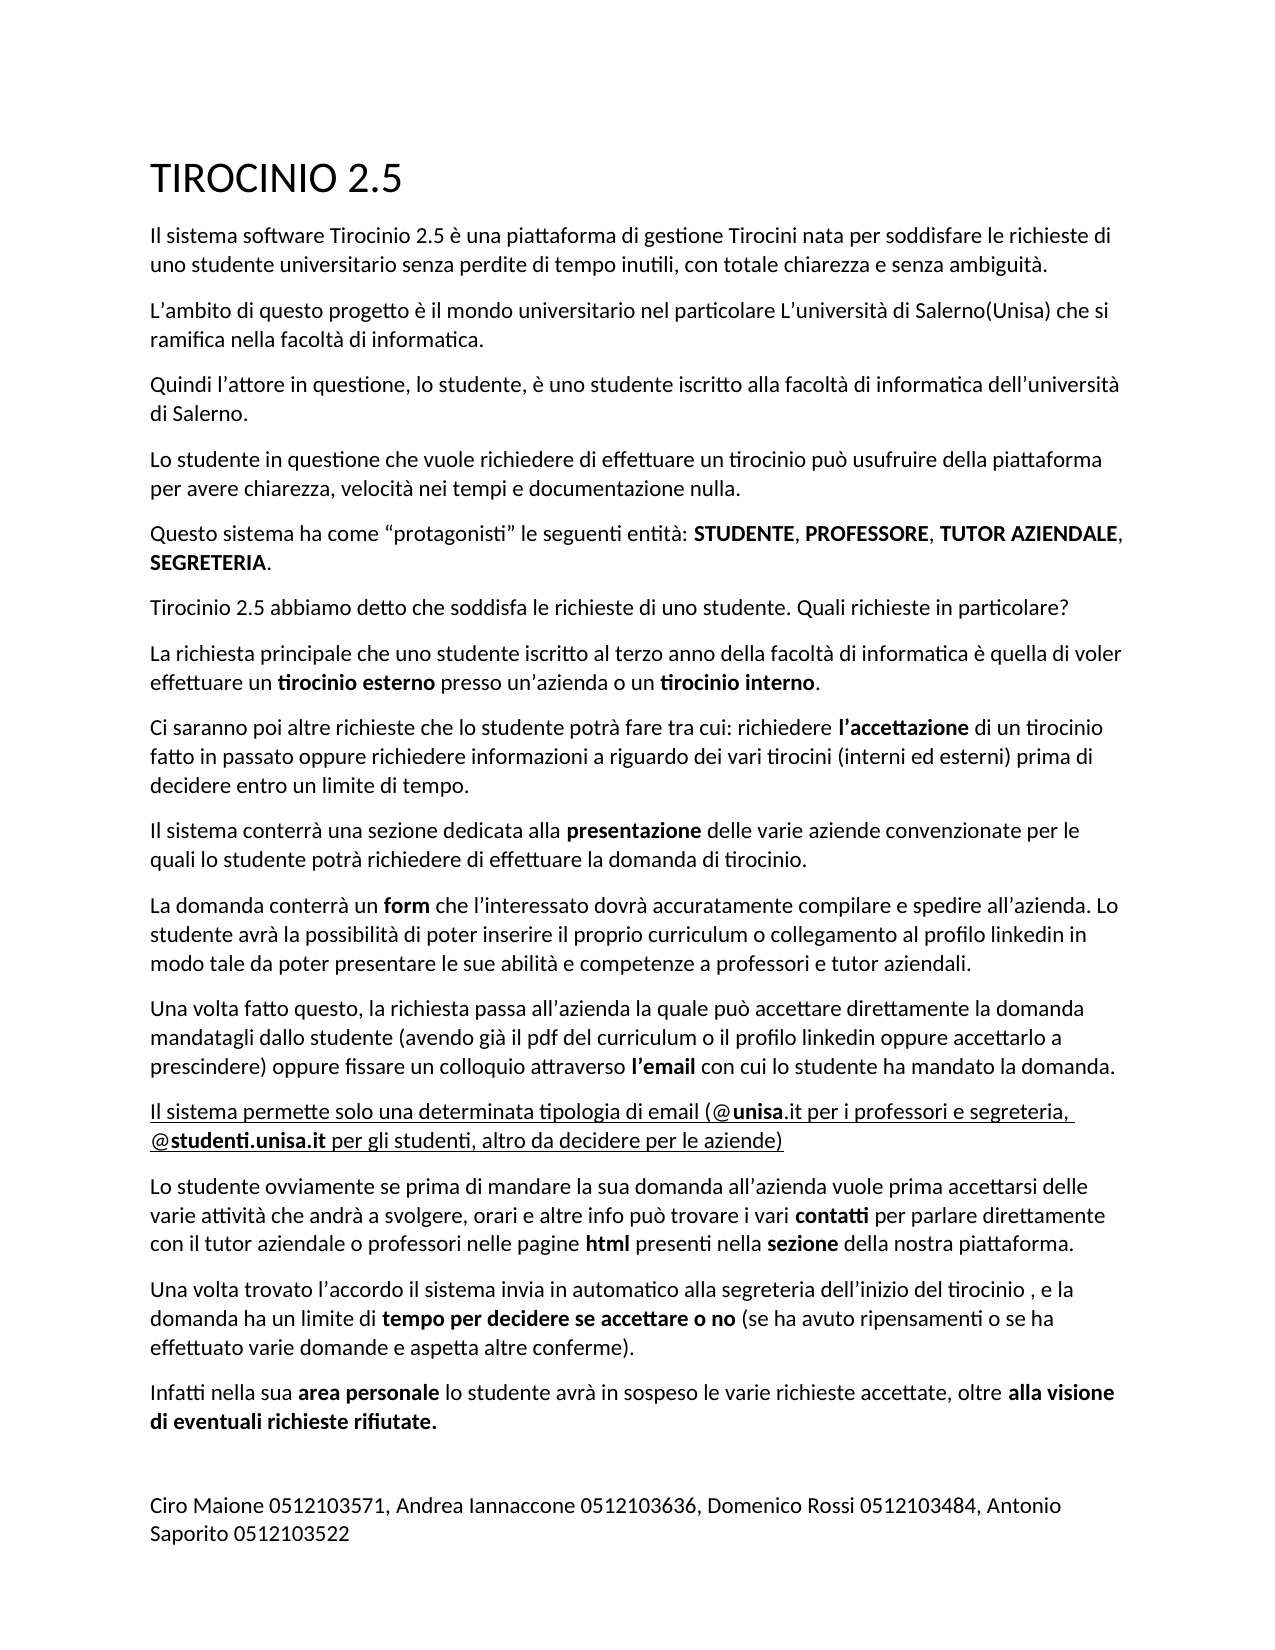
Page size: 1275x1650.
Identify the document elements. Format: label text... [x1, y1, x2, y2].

text La domanda conterrà un form che l’interessato dovrà accuratamente compilare e spedire all’azienda. Lo studente avrà la possibilità di poter inserire il proprio curriculum o collegamento al profilo linkedin in modo tale da poter presentare le sue abilità e competenze a professori e tutor aziendali. [150, 891, 1125, 977]
text L’ambito di questo progetto è il mondo universitario nel particolare L’università di Salerno(Unisa) che si ramifica nella facoltà di informatica. [150, 296, 1125, 353]
text Il sistema conterrà una sezione dedicata alla presentazione delle varie aziende convenzionate per le quali lo studente potrà richiedere di effettuare la domanda di tirocinio. [150, 817, 1125, 873]
text Lo studente ovviamente se prima di mandare la sua domanda all’azienda vuole prima accettarsi delle varie attività che andrà a svolgere, orari e altre info può trovare i vari contatti per parlare direttamente con il tutor aziendale o professori nelle pagine html presenti nella sezione della nostra piattaforma. [150, 1172, 1125, 1258]
text Questo sistema ha come “protagonisti” le seguenti entità: STUDENTE, PROFESSORE, TUTOR AZIENDALE, SEGRETERIA. [150, 519, 1125, 576]
text Tirocinio 2.5 abbiamo detto che soddisfa le richieste di uno studente. Quali richieste in particolare? [150, 593, 1125, 622]
text Ci saranno poi altre richieste che lo studente potrà fare tra cui: richiedere l’accettazione di un tirocinio fatto in passato oppure richiedere informazioni a riguardo dei vari tirocini (interni ed esterni) prima di decidere entro un limite di tempo. [150, 713, 1125, 799]
text Infatti nella sua area personale lo studente avrà in sospeso le varie richieste accettate, oltre alla visione di eventuali richieste rifiutate. [150, 1378, 1125, 1435]
text Il sistema permette solo una determinata tipologia di email (@unisa.it per i professori e segreteria, @studenti.unisa.it per gli studenti, altro da decidere per le aziende) [150, 1097, 1125, 1154]
text TIROCINIO 2.5 [150, 150, 1125, 203]
text Una volta fatto questo, la richiesta passa all’azienda la quale può accettare direttamente la domanda mandatagli dallo studente (avendo già il pdf del curriculum o il profilo linkedin oppure accettarlo a prescindere) oppure fissare un colloquio attraverso l’email con cui lo studente ha mandato la domanda. [150, 994, 1125, 1080]
text Il sistema software Tirocinio 2.5 è una piattaforma di gestione Tirocini nata per soddisfare le richieste di uno studente universitario senza perdite di tempo inutili, con totale chiarezza e senza ambiguità. [150, 222, 1125, 278]
text Quindi l’attore in questione, lo studente, è uno studente iscritto alla facoltà di informatica dell’università di Salerno. [150, 370, 1125, 427]
text Una volta trovato l’accordo il sistema invia in automatico alla segreteria dell’inizio del tirocinio , e la domanda ha un limite di tempo per decidere se accettare o no (se ha avuto ripensamenti o se ha effettuato varie domande e aspetta altre conferme). [150, 1275, 1125, 1361]
text La richiesta principale che uno studente iscritto al terzo anno della facoltà di informatica è quella di voler effettuare un tirocinio esterno presso un’azienda o un tirocinio interno. [150, 639, 1125, 696]
text Lo studente in questione che vuole richiedere di effettuare un tirocinio può usufruire della piattaforma per avere chiarezza, velocità nei tempi e documentazione nulla. [150, 445, 1125, 502]
